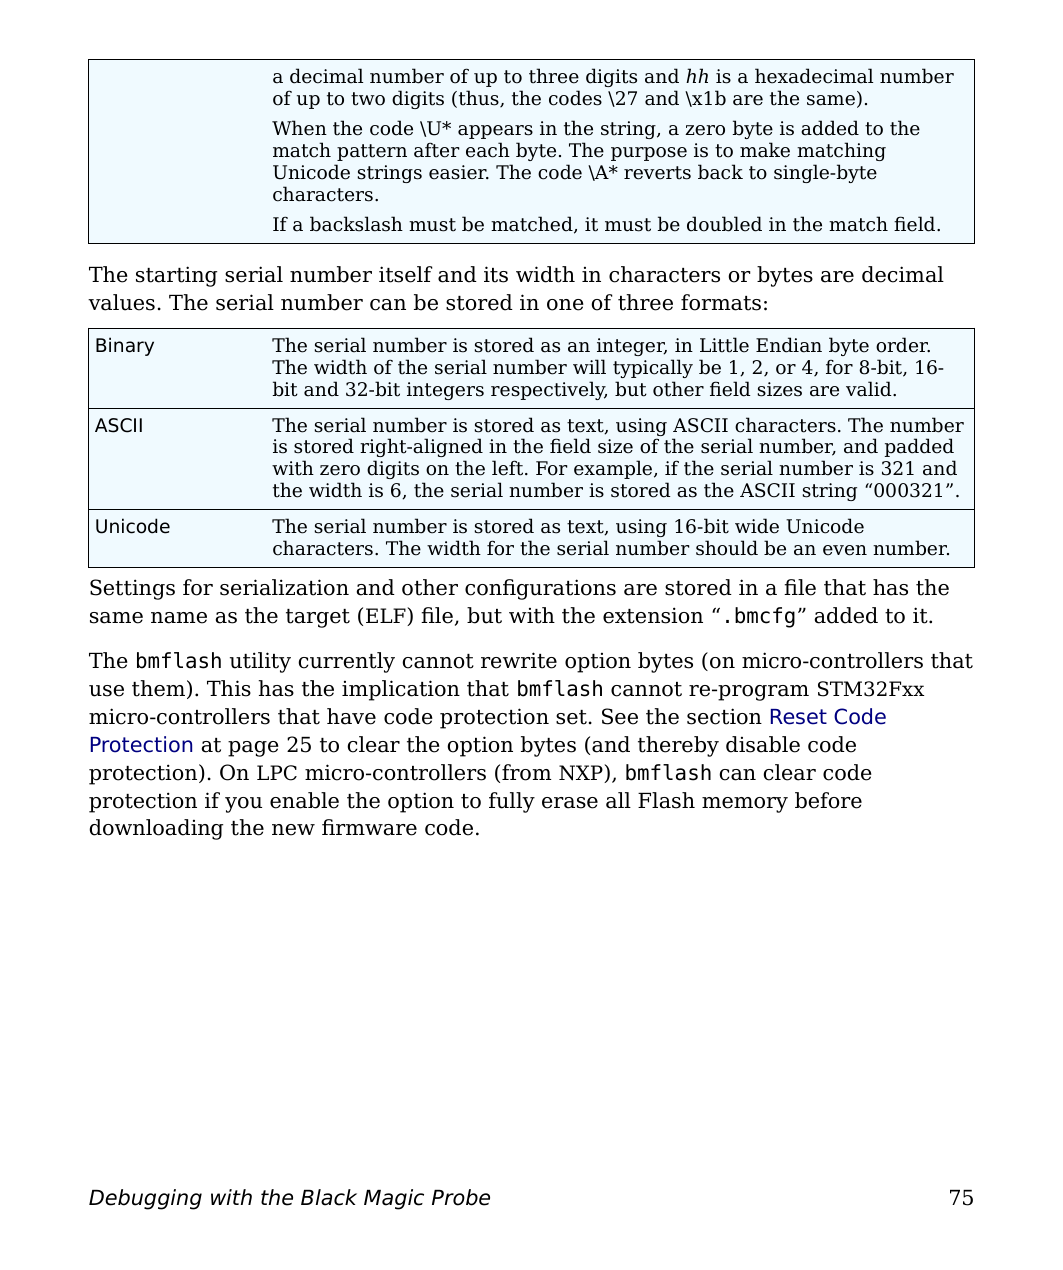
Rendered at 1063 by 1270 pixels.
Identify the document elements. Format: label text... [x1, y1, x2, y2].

table_cell ASCII [89, 409, 266, 509]
table_cell The serial number is stored as text, using 16-bit wide Unicode characters. The width for the serial number should be an even number. [266, 510, 974, 567]
text Settings for serialization and other configurations are stored in a file that has the same name as the target (ELF) file, but with the extension “.bmcfg” added to it. [88, 576, 974, 628]
table_header The serial number is stored as an integer, in Little Endian byte order. The width of the serial number will typically be 1, 2, or 4, for 8-bit, 16-bit and 32-bit integers respectively, but other field sizes are valid. [266, 329, 974, 407]
table_cell [89, 60, 266, 243]
table_cell a decimal number of up to three digits and hh is a hexadecimal number of up to two digits (thus, the codes \27 and \x1b are the same). When the code \U* appears in the string, a zero byte is added to the match pattern after each byte. The purpose is to make matching Unicode strings easier. The code \A* reverts back to single-byte characters. If a backslash must be matched, it must be doubled in the match field. [266, 60, 974, 243]
text The starting serial number itself and its width in characters or bytes are decimal values. The serial number can be stored in one of three formats: [88, 263, 974, 315]
table_header Binary [89, 329, 266, 407]
table_cell Unicode [89, 510, 266, 567]
table_cell The serial number is stored as text, using ASCII characters. The number is stored right-aligned in the field size of the serial number, and padded with zero digits on the left. For example, if the serial number is 321 and the width is 6, the serial number is stored as the ASCII string “000321”. [266, 409, 974, 509]
text The bmflash utility currently cannot rewrite option bytes (on micro-controllers that use them). This has the implication that bmflash cannot re-program STM32Fxx micro-controllers that have code protection set. See the section Reset Code Protection at page 25 to clear the option bytes (and thereby disable code protection). On LPC micro-controllers (from NXP), bmflash can clear code protection if you enable the option to fully erase all Flash memory before downloading the new firmware code. [88, 649, 974, 841]
